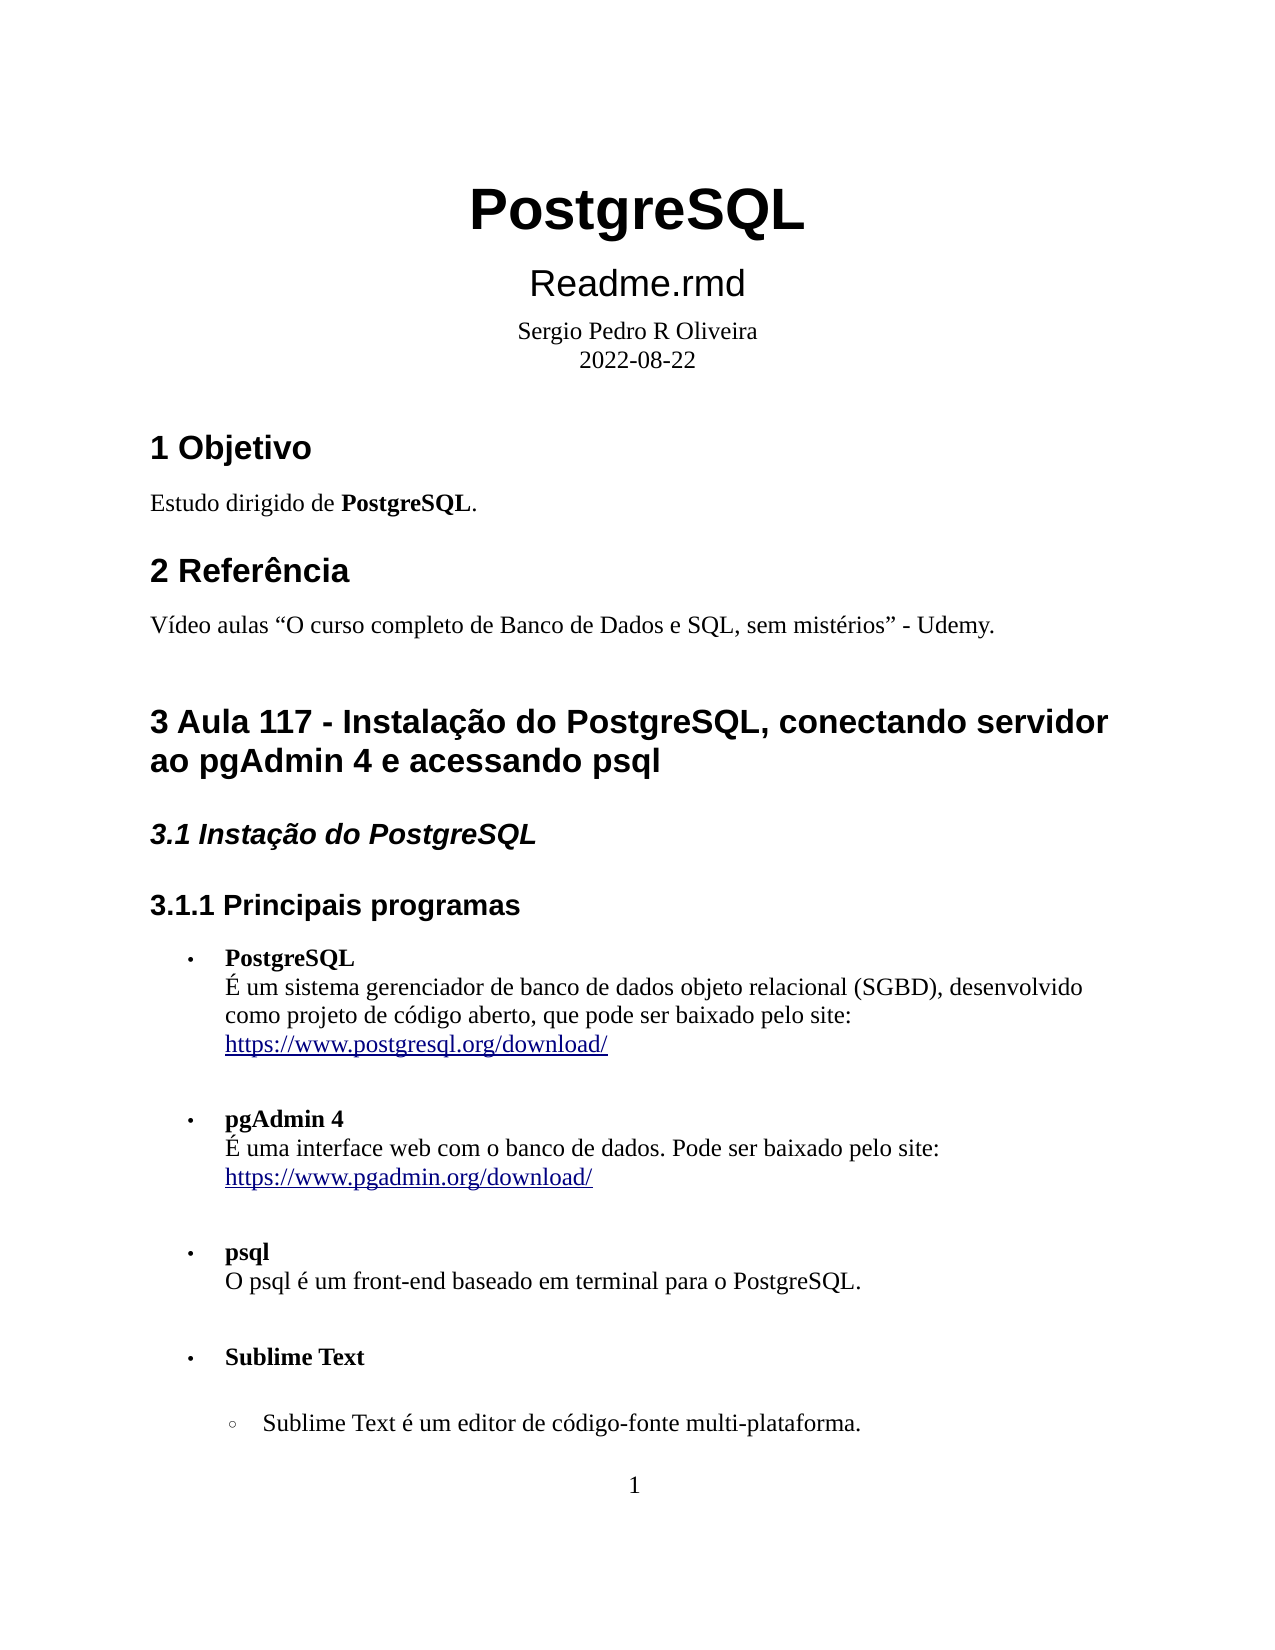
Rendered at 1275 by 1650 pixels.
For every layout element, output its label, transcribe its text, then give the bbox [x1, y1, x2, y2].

list pgAdmin 4 É uma interface web com o banco de dados. Pode ser baixado pelo site: https://www.pgadmin.org/download/ [187, 1104, 1125, 1219]
list Sublime Text é um editor de código-fonte multi-plataforma. [225, 1408, 1125, 1437]
text Sergio Pedro R Oliveira [150, 316, 1125, 345]
text Estudo dirigido de PostgreSQL. [150, 488, 1125, 517]
title PostgreSQL [150, 175, 1125, 242]
text Vídeo aulas “O curso completo de Banco de Dados e SQL, sem mistérios” - Udemy. [150, 611, 1125, 639]
list PostgreSQL É um sistema gerenciador de banco de dados objeto relacional (SGBD), desenvolvido como projeto de código aberto, que pode ser baixado pelo site: https://www.postgresql.org/download/ [187, 943, 1125, 1087]
subtitle Readme.rmd [150, 261, 1125, 304]
subtitle 2 Referência [150, 551, 1125, 589]
subtitle 1 Objetivo [150, 428, 1125, 466]
subtitle 3.1.1 Principais programas [150, 888, 1125, 921]
subtitle 3.1 Instação do PostgreSQL [150, 817, 1125, 850]
list psql O psql é um front-end baseado em terminal para o PostgreSQL. [187, 1237, 1125, 1324]
list Sublime Text [187, 1342, 1125, 1399]
subtitle 3 Aula 117 - Instalação do PostgreSQL, conectando servidor ao pgAdmin 4 e acessando psql [150, 702, 1125, 779]
text 2022-08-22 [150, 345, 1125, 374]
